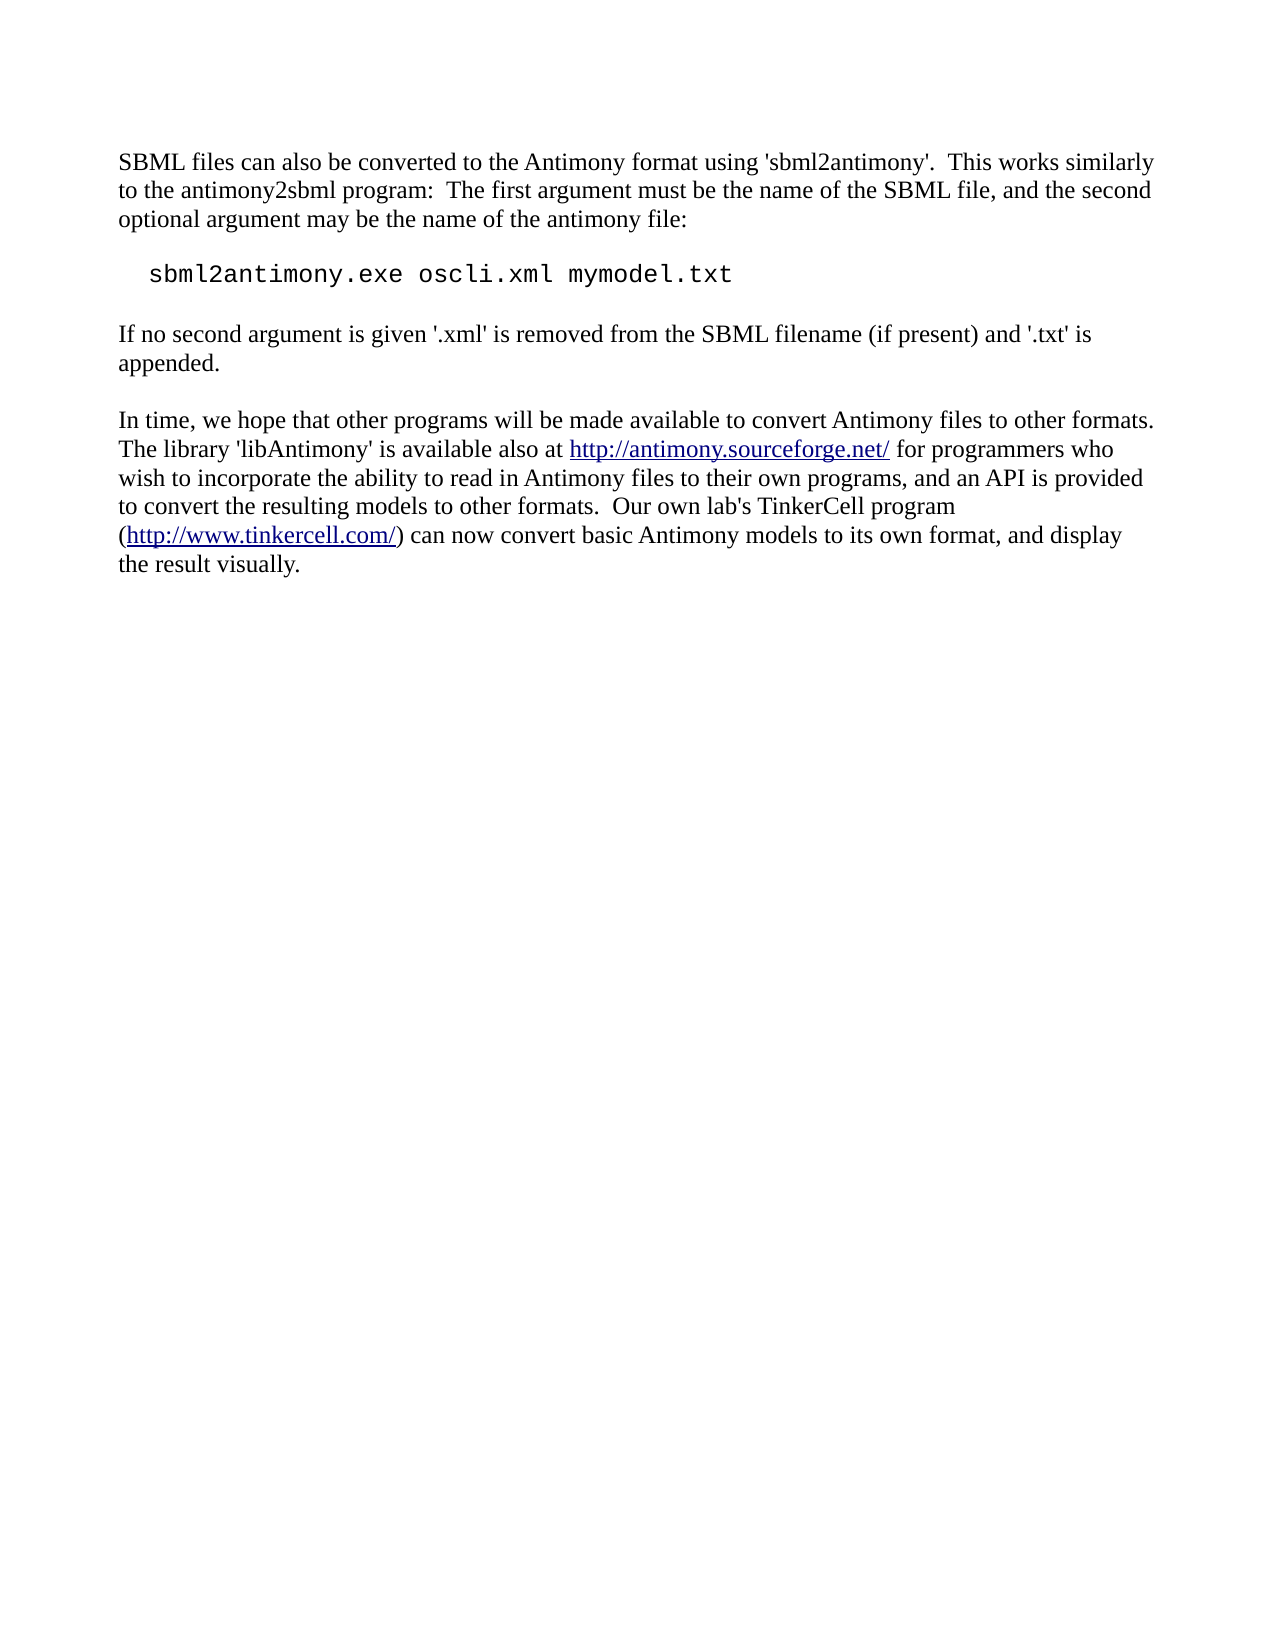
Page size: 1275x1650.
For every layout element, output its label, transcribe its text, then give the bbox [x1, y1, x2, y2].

text In time, we hope that other programs will be made available to convert Antimony files to other formats. The library 'libAntimony' is available also at http://antimony.sourceforge.net/ for programmers who wish to incorporate the ability to read in Antimony files to their own programs, and an API is provided to convert the resulting models to other formats. Our own lab's TinkerCell program (http://www.tinkercell.com/) can now convert basic Antimony models to its own format, and display the result visually. [118, 405, 1157, 578]
text SBML files can also be converted to the Antimony format using 'sbml2antimony'. This works similarly to the antimony2sbml program: The first argument must be the name of the SBML file, and the second optional argument may be the name of the antimony file: [118, 147, 1157, 233]
text If no second argument is given '.xml' is removed from the SBML filename (if present) and '.txt' is appended. [118, 319, 1157, 376]
text sbml2antimony.exe oscli.xml mymodel.txt [118, 262, 1157, 290]
